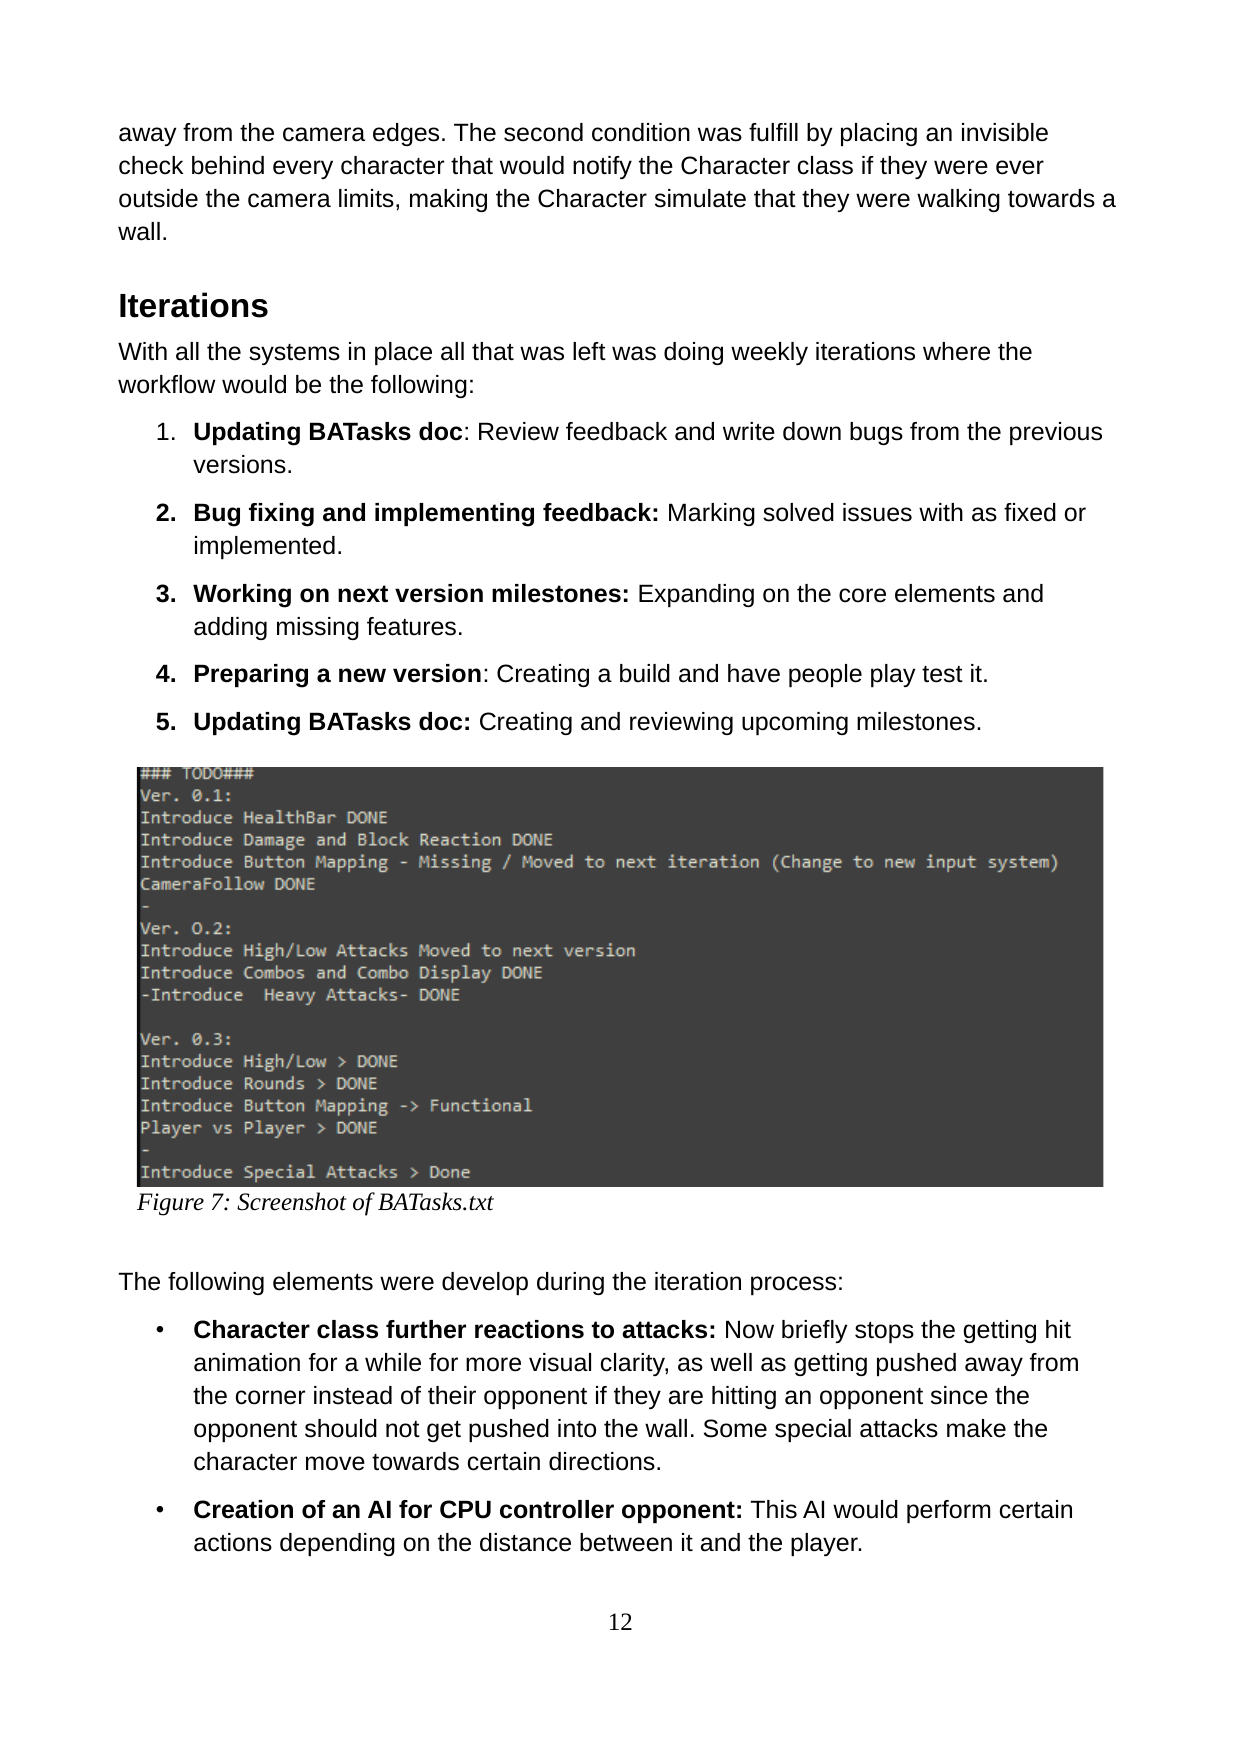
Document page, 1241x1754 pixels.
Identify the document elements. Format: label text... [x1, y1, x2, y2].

list Preparing a new version: Creating a build and have people play test it. [156, 659, 1122, 688]
picture [136, 767, 1104, 1187]
list Working on next version milestones: Expanding on the core elements and adding missing features. [156, 579, 1122, 640]
list Bug fixing and implementing feedback: Marking solved issues with as fixed or implemented. [156, 498, 1122, 560]
list Updating BATasks doc: Creating and reviewing upcoming milestones. [156, 707, 1122, 736]
list Updating BATasks doc: Review feedback and write down bugs from the previous versions. [156, 417, 1122, 479]
text away from the camera edges. The second condition was fulfill by placing an invisible check behind every character that would notify the Character class if they were ever outside the camera limits, making the Character simulate that they were walking towards a wall. [118, 118, 1122, 246]
list Creation of an AI for CPU controller opponent: This AI would perform certain actions depending on the distance between it and the player. [156, 1495, 1122, 1557]
text With all the systems in place all that was left was doing weekly iterations where the workflow would be the following: [118, 337, 1122, 398]
list Character class further reactions to attacks: Now briefly stops the getting hit animation for a while for more visual clarity, as well as getting pushed away from the corner instead of their opponent if they are hitting an opponent since the opponent should not get pushed into the wall. Some special attacks make the character move towards certain directions. [156, 1315, 1122, 1476]
subtitle Iterations [118, 286, 1122, 324]
text Figure 7: Screenshot of BATasks.txt [137, 1187, 1103, 1216]
text The following elements were develop during the iteration process: [118, 1267, 1122, 1296]
